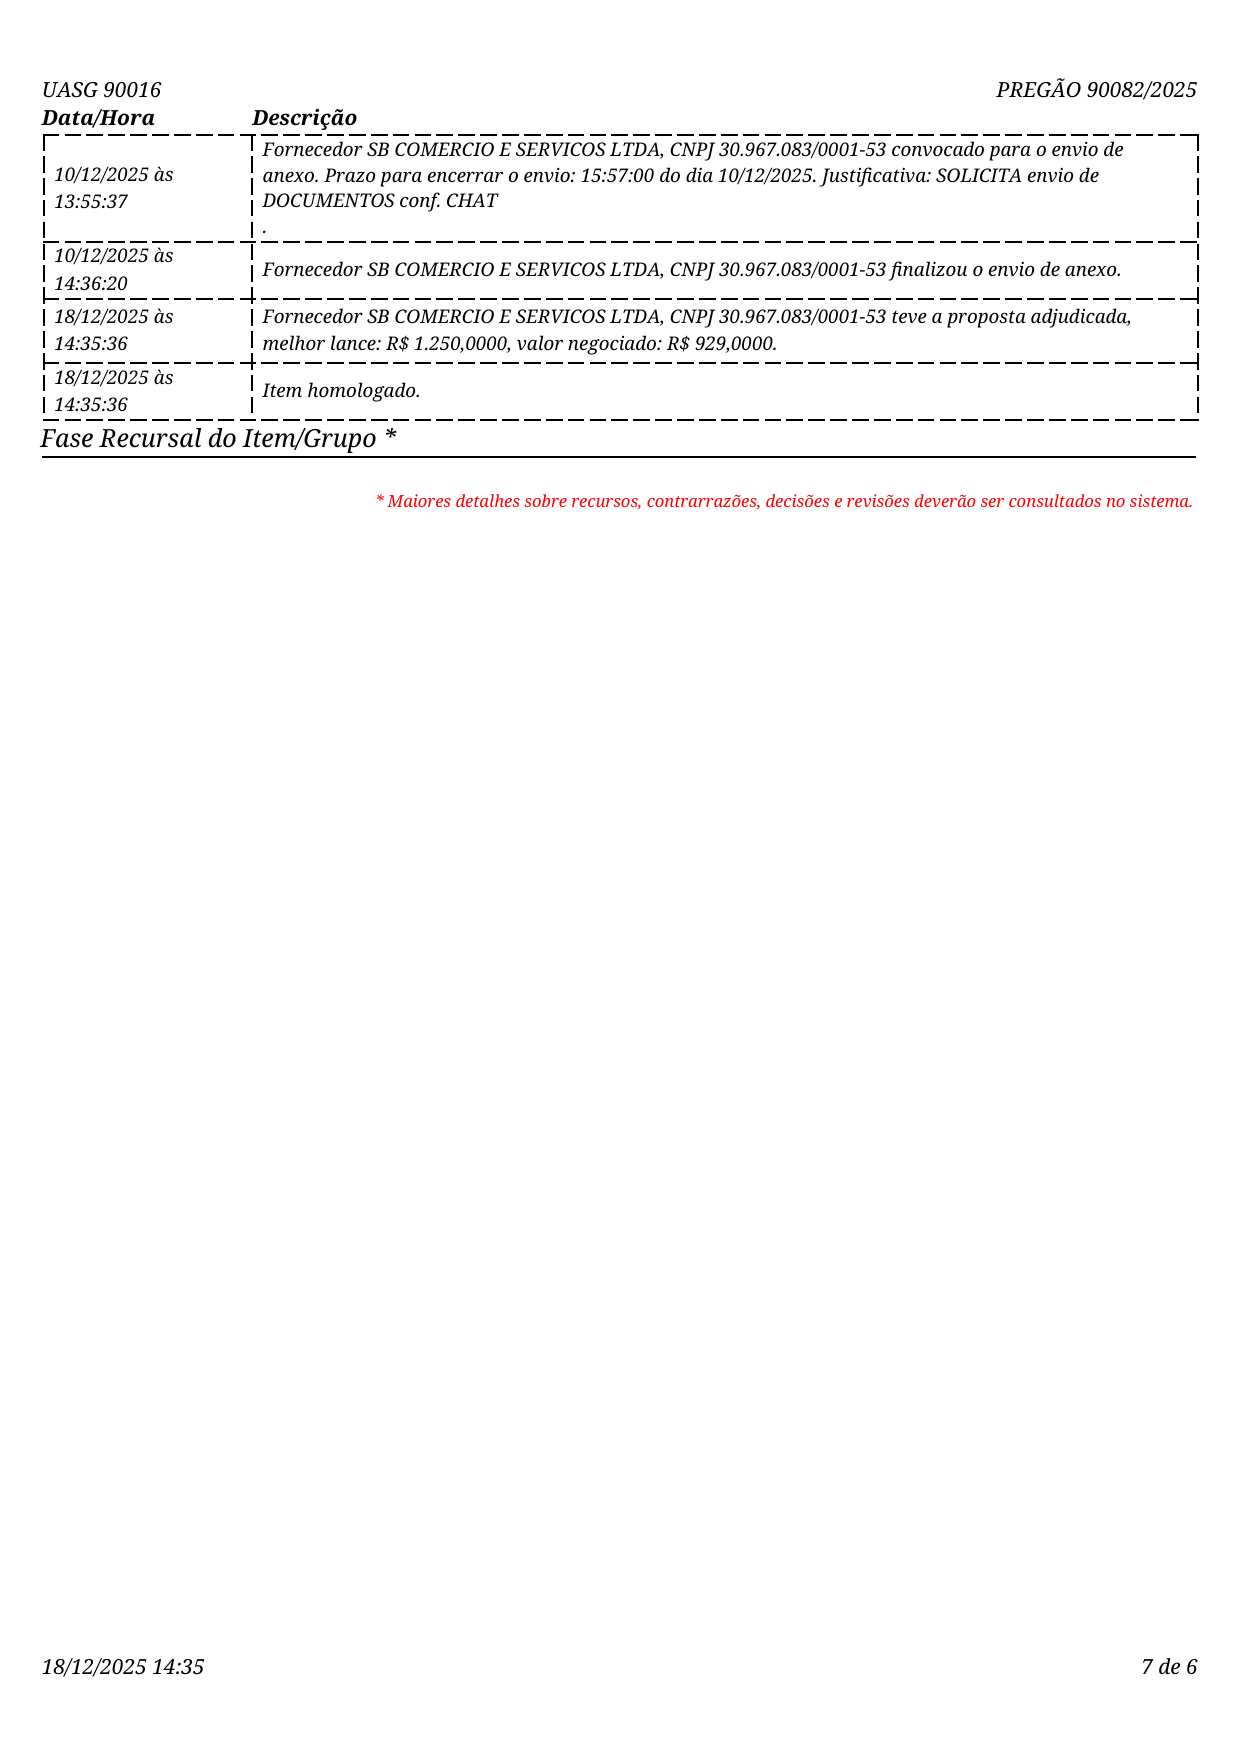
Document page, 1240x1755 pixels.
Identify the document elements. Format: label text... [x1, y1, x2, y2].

table_cell Fornecedor SB COMERCIO E SERVICOS LTDA, CNPJ 30.967.083/0001-53 teve a proposta adjudicada, melhor lance: R$ 1.250,0000, valor negociado: R$ 929,0000. [252, 298, 1198, 362]
table_header Fornecedor SB COMERCIO E SERVICOS LTDA, CNPJ 30.967.083/0001-53 convocado para o envio de anexo. Prazo para encerrar o envio: 15:57:00 do dia 10/12/2025. Justificativa: SOLICITA envio de DOCUMENTOS conf. CHAT . [252, 134, 1198, 241]
table_header 10/12/2025 às 13:55:37 [44, 134, 252, 241]
table_cell 18/12/2025 às 14:35:36 [44, 298, 252, 362]
table_cell Item homologado. [252, 362, 1198, 419]
text Fase Recursal do Item/Grupo * [40, 421, 1200, 455]
table_cell Fornecedor SB COMERCIO E SERVICOS LTDA, CNPJ 30.967.083/0001-53 finalizou o envio de anexo. [252, 241, 1198, 297]
table_cell 18/12/2025 às 14:35:36 [44, 362, 252, 419]
text * Maiores detalhes sobre recursos, contrarrazões, decisões e revisões deverão ser consultados no sistema. [42, 489, 1196, 512]
table_cell 10/12/2025 às 14:36:20 [44, 241, 252, 297]
text Data/Hora Descrição [42, 103, 1200, 132]
